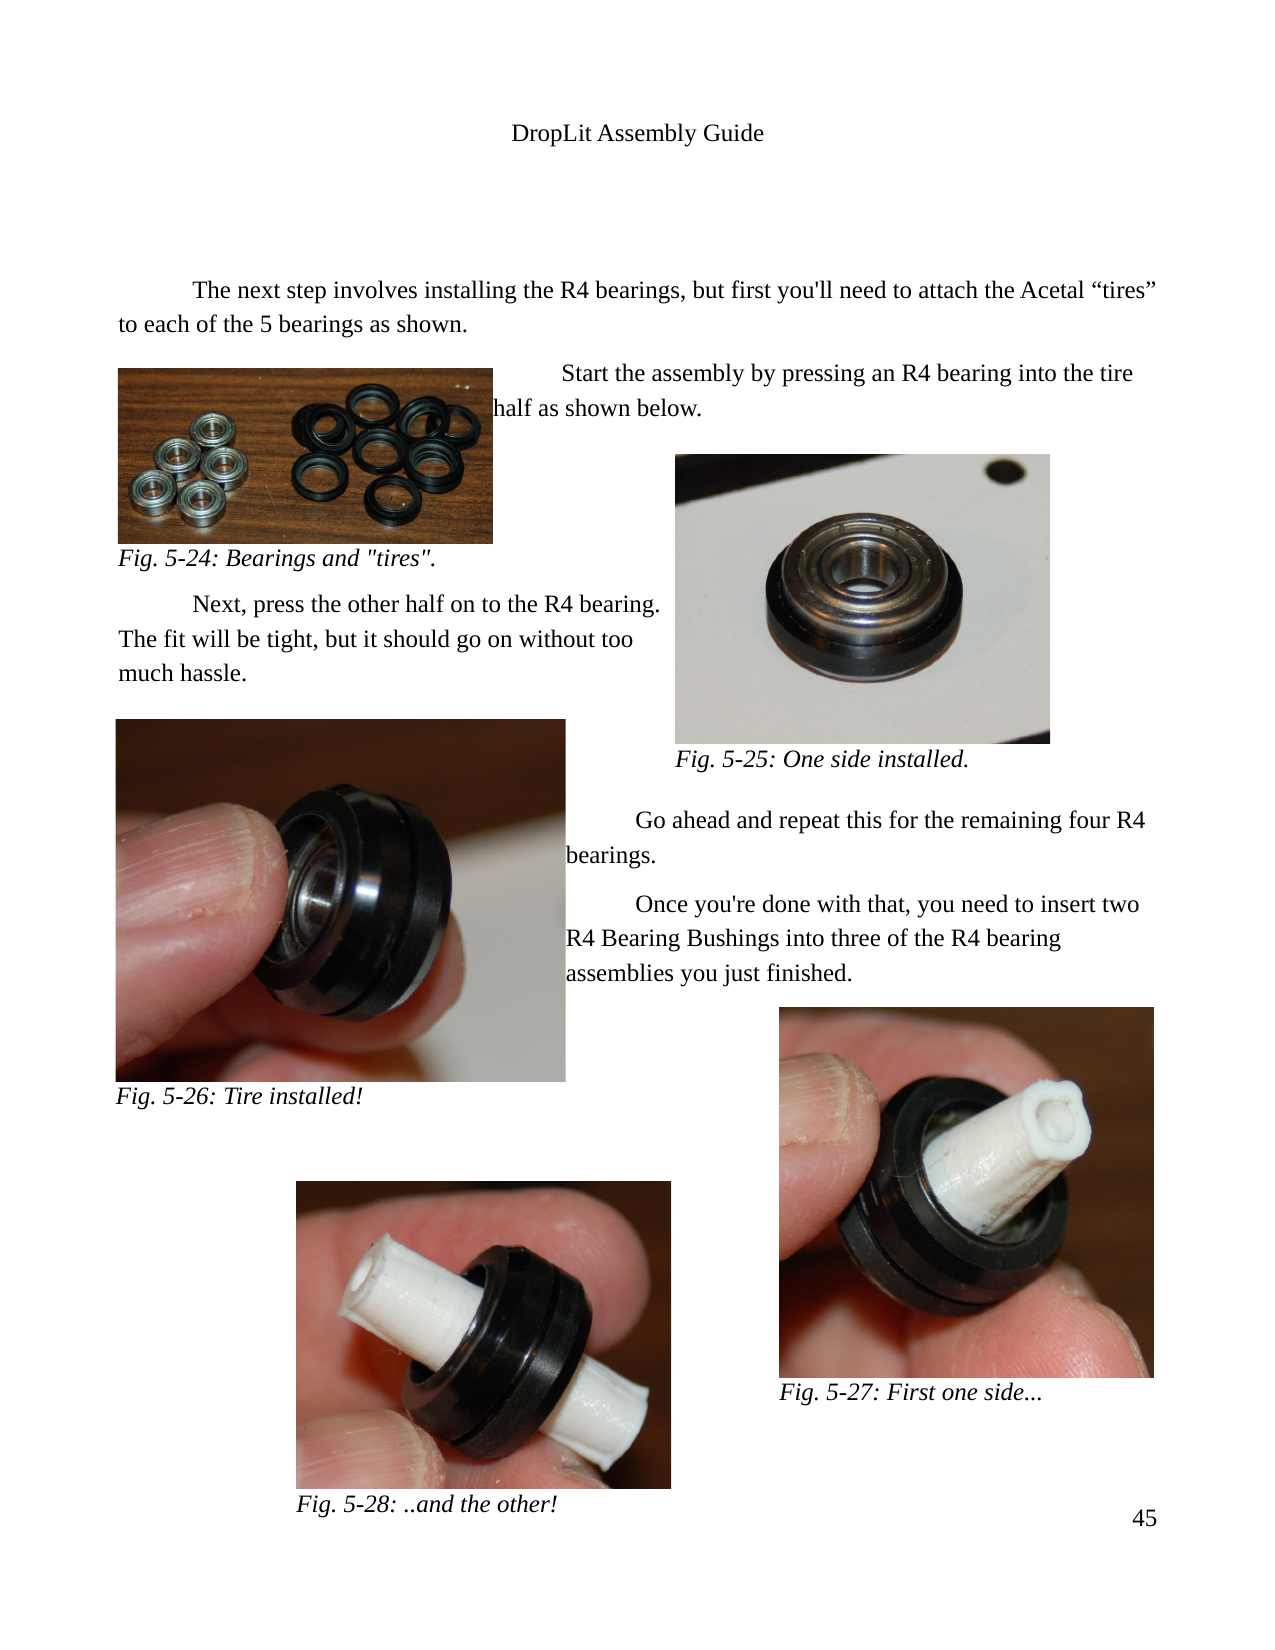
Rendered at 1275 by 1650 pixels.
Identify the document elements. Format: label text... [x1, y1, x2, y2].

text The next step involves installing the R4 bearings, but first you'll need to attach the Acetal “tires” to each of the 5 bearings as shown. [118, 275, 1157, 338]
text Once you're done with that, you need to insert two R4 Bearing Bushings into three of the R4 bearing assemblies you just finished. [566, 889, 1157, 987]
text [779, 994, 1154, 1007]
text Go ahead and repeat this for the remaining four R4 bearings. [566, 805, 1157, 869]
text Fig. 5-28: ..and the other! [296, 1489, 671, 1518]
text Fig. 5-25: One side installed. [675, 744, 1050, 773]
picture [296, 1181, 672, 1489]
picture [115, 719, 566, 1082]
text Fig. 5-27: First one side... [779, 1378, 1154, 1406]
text Next, press the other half on to the R4 bearing. The fit will be tight, but it should go on without too much hassle. [118, 589, 675, 687]
picture [117, 368, 493, 544]
picture [779, 1007, 1154, 1378]
text [296, 1169, 671, 1181]
picture [675, 454, 1051, 744]
text Fig. 5-26: Tire installed! [116, 1082, 566, 1110]
text [1051, 589, 1157, 687]
text Fig. 5-24: Bearings and "tires". [118, 544, 493, 572]
text Start the assembly by pressing an R4 bearing into the tire half as shown below. [118, 356, 1157, 422]
